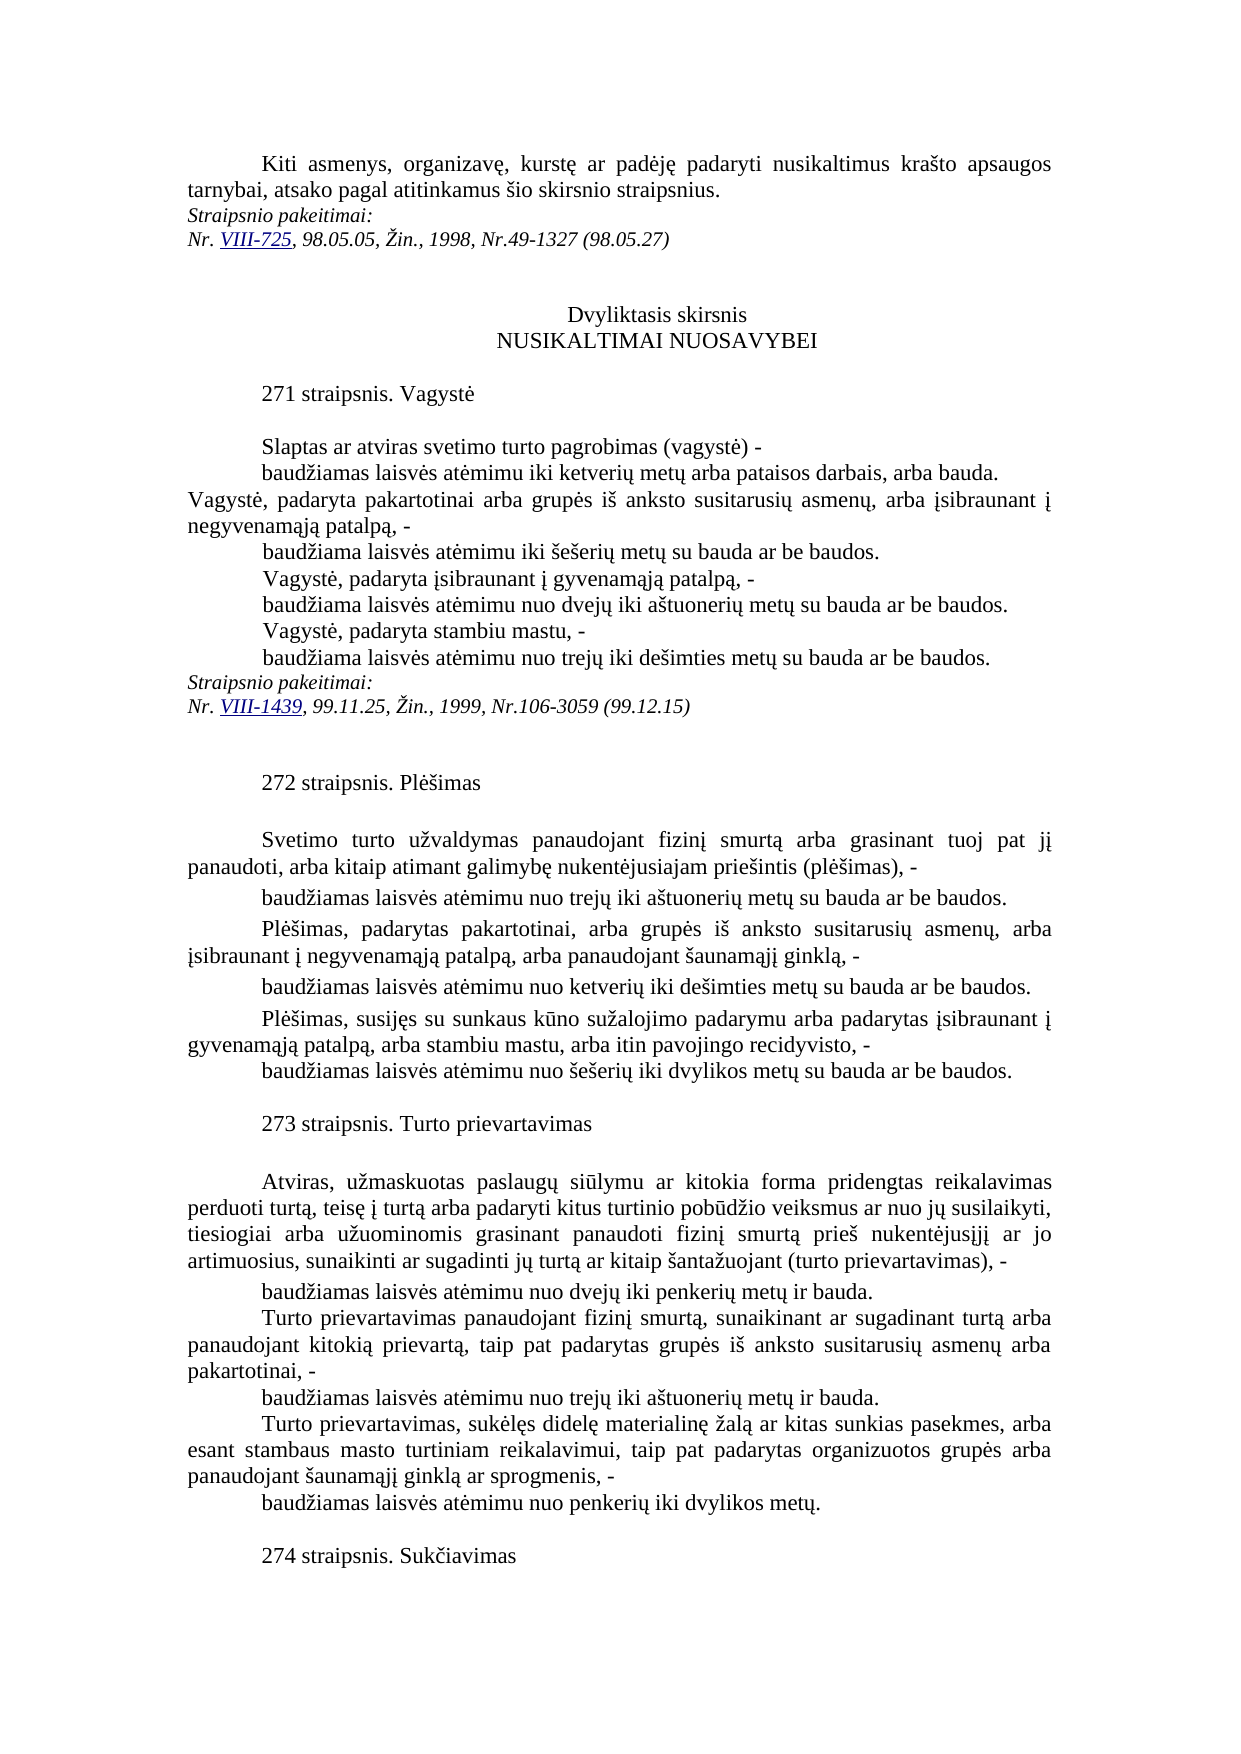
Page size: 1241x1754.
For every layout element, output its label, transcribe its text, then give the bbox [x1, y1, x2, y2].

text baudžiamas laisvės atėmimu iki ketverių metų arba pataisos darbais, arba bauda. [187, 459, 1053, 486]
text NUSIKALTIMAI NUOSAVYBEI [187, 328, 1053, 354]
text 274 straipsnis. Sukčiavimas [205, 1542, 1053, 1568]
text Turto prievartavimas panaudojant fizinį smurtą, sunaikinant ar sugadinant turtą arba panaudojant kitokią prievartą, taip pat padarytas grupės iš anksto susitarusių asmenų arba pakartotinai, - [187, 1304, 1053, 1383]
text Nr. VIII-1439, 99.11.25, Žin., 1999, Nr.106-3059 (99.12.15) [187, 694, 1053, 718]
text baudžiama laisvės atėmimu nuo dvejų iki aštuonerių metų su bauda ar be baudos. [187, 591, 1053, 617]
text Plėšimas, susijęs su sunkaus kūno sužalojimo padarymu arba padarytas įsibraunant į gyvenamąją patalpą, arba stambiu mastu, arba itin pavojingo recidyvisto, - [187, 1004, 1053, 1057]
text 273 straipsnis. Turto prievartavimas [206, 1110, 1053, 1136]
text Vagystė, padaryta pakartotinai arba grupės iš anksto susitarusių asmenų, arba įsibraunant į negyvenamąją patalpą, - [187, 486, 1053, 538]
text baudžiamas laisvės atėmimu nuo trejų iki aštuonerių metų su bauda ar be baudos. [187, 884, 1053, 911]
text Turto prievartavimas, sukėlęs didelę materialinę žalą ar kitas sunkias pasekmes, arba esant stambaus masto turtiniam reikalavimui, taip pat padarytas organizuotos grupės arba panaudojant šaunamąjį ginklą ar sprogmenis, - [187, 1410, 1053, 1489]
text 272 straipsnis. Plėšimas [208, 769, 1053, 795]
text Straipsnio pakeitimai: [187, 670, 1053, 694]
text Dvyliktasis skirsnis [187, 301, 1053, 328]
text Plėšimas, padarytas pakartotinai, arba grupės iš anksto susitarusių asmenų, arba įsibraunant į negyvenamąją patalpą, arba panaudojant šaunamąjį ginklą, - [187, 916, 1053, 968]
text baudžiamas laisvės atėmimu nuo trejų iki aštuonerių metų ir bauda. [187, 1383, 1053, 1410]
text Straipsnio pakeitimai: [187, 203, 1053, 227]
text Kiti asmenys, organizavę, kurstę ar padėję padaryti nusikaltimus krašto apsaugos tarnybai, atsako pagal atitinkamus šio skirsnio straipsnius. [187, 150, 1053, 203]
text baudžiamas laisvės atėmimu nuo šešerių iki dvylikos metų su bauda ar be baudos. [187, 1057, 1053, 1084]
text baudžiama laisvės atėmimu nuo trejų iki dešimties metų su bauda ar be baudos. [187, 644, 1053, 670]
text baudžiamas laisvės atėmimu nuo penkerių iki dvylikos metų. [187, 1489, 1053, 1515]
text baudžiamas laisvės atėmimu nuo ketverių iki dešimties metų su bauda ar be baudos. [187, 973, 1053, 999]
text Nr. VIII-725, 98.05.05, Žin., 1998, Nr.49-1327 (98.05.27) [187, 227, 1053, 251]
text baudžiama laisvės atėmimu iki šešerių metų su bauda ar be baudos. [187, 538, 1053, 565]
text baudžiamas laisvės atėmimu nuo dvejų iki penkerių metų ir bauda. [187, 1278, 1053, 1304]
text Vagystė, padaryta įsibraunant į gyvenamąją patalpą, - [187, 565, 1053, 591]
text Svetimo turto užvaldymas panaudojant fizinį smurtą arba grasinant tuoj pat jį panaudoti, arba kitaip atimant galimybę nukentėjusiajam priešintis (plėšimas), - [187, 826, 1053, 879]
text Vagystė, padaryta stambiu mastu, - [187, 617, 1053, 644]
text Slaptas ar atviras svetimo turto pagrobimas (vagystė) - [187, 433, 1053, 459]
text 271 straipsnis. Vagystė [206, 380, 1053, 407]
text Atviras, užmaskuotas paslaugų siūlymu ar kitokia forma pridengtas reikalavimas perduoti turtą, teisę į turtą arba padaryti kitus turtinio pobūdžio veiksmus ar nuo jų susilaikyti, tiesiogiai arba užuominomis grasinant panaudoti fizinį smurtą prieš nukentėjusįjį ar jo artimuosius, sunaikinti ar sugadinti jų turtą ar kitaip šantažuojant (turto prievartavimas), - [187, 1168, 1053, 1273]
